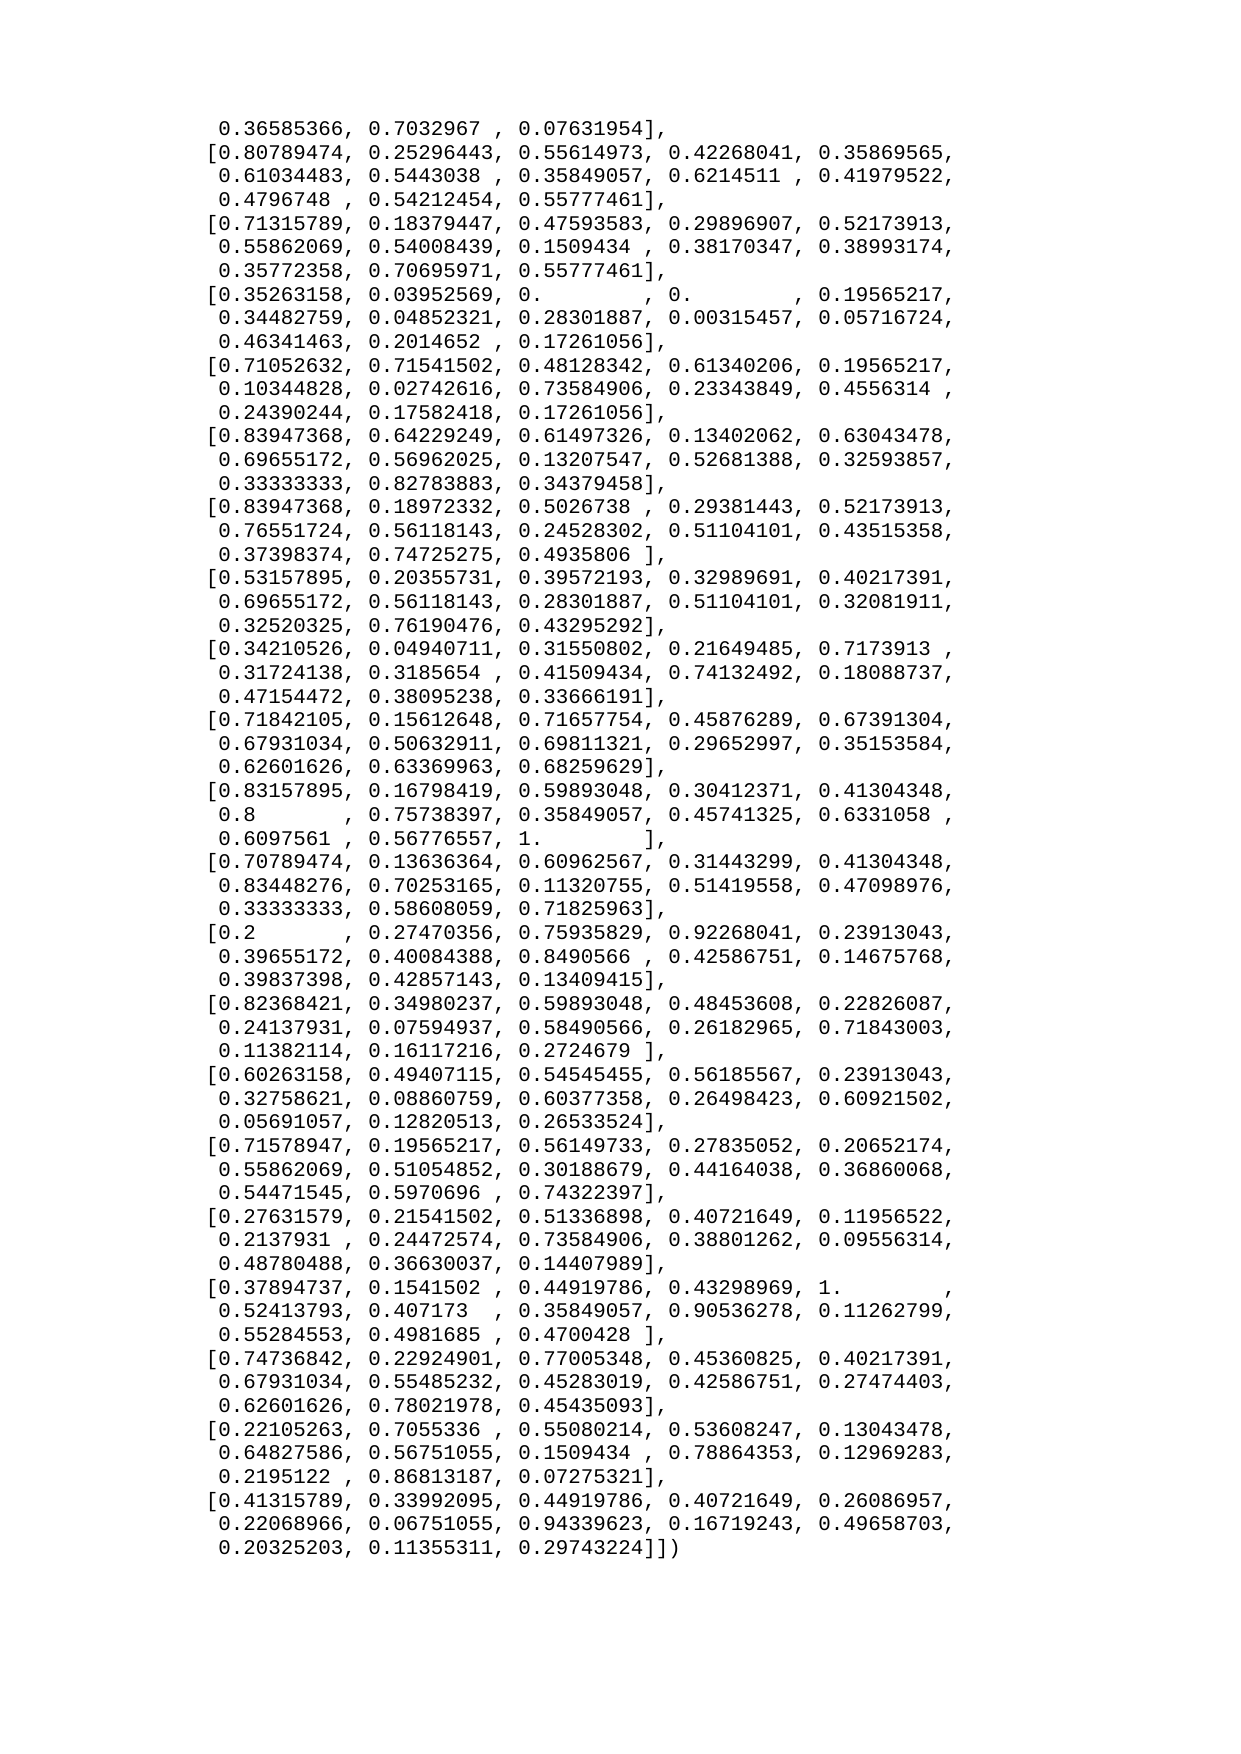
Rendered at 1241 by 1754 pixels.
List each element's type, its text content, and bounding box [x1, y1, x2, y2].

text 0.34482759, 0.04852321, 0.28301887, 0.00315457, 0.05716724, [118, 307, 1122, 331]
text [0.71578947, 0.19565217, 0.56149733, 0.27835052, 0.20652174, [118, 1135, 1122, 1158]
text 0.20325203, 0.11355311, 0.29743224]]) [118, 1537, 1122, 1561]
text 0.32758621, 0.08860759, 0.60377358, 0.26498423, 0.60921502, [118, 1088, 1122, 1111]
text 0.54471545, 0.5970696 , 0.74322397], [118, 1182, 1122, 1206]
text [0.83947368, 0.64229249, 0.61497326, 0.13402062, 0.63043478, [118, 426, 1122, 449]
text 0.33333333, 0.58608059, 0.71825963], [118, 898, 1122, 922]
text 0.61034483, 0.5443038 , 0.35849057, 0.6214511 , 0.41979522, [118, 165, 1122, 189]
text 0.64827586, 0.56751055, 0.1509434 , 0.78864353, 0.12969283, [118, 1442, 1122, 1466]
text 0.2137931 , 0.24472574, 0.73584906, 0.38801262, 0.09556314, [118, 1229, 1122, 1253]
text 0.83448276, 0.70253165, 0.11320755, 0.51419558, 0.47098976, [118, 875, 1122, 898]
text 0.46341463, 0.2014652 , 0.17261056], [118, 331, 1122, 354]
text 0.33333333, 0.82783883, 0.34379458], [118, 473, 1122, 496]
text 0.6097561 , 0.56776557, 1. ], [118, 827, 1122, 851]
text [0.71052632, 0.71541502, 0.48128342, 0.61340206, 0.19565217, [118, 354, 1122, 378]
text [0.70789474, 0.13636364, 0.60962567, 0.31443299, 0.41304348, [118, 851, 1122, 875]
text [0.22105263, 0.7055336 , 0.55080214, 0.53608247, 0.13043478, [118, 1419, 1122, 1442]
text 0.10344828, 0.02742616, 0.73584906, 0.23343849, 0.4556314 , [118, 378, 1122, 402]
text [0.53157895, 0.20355731, 0.39572193, 0.32989691, 0.40217391, [118, 567, 1122, 591]
text [0.41315789, 0.33992095, 0.44919786, 0.40721649, 0.26086957, [118, 1489, 1122, 1513]
text [0.37894737, 0.1541502 , 0.44919786, 0.43298969, 1. , [118, 1277, 1122, 1300]
text 0.48780488, 0.36630037, 0.14407989], [118, 1253, 1122, 1277]
text 0.39655172, 0.40084388, 0.8490566 , 0.42586751, 0.14675768, [118, 946, 1122, 969]
text 0.31724138, 0.3185654 , 0.41509434, 0.74132492, 0.18088737, [118, 662, 1122, 686]
text 0.05691057, 0.12820513, 0.26533524], [118, 1111, 1122, 1135]
text [0.83947368, 0.18972332, 0.5026738 , 0.29381443, 0.52173913, [118, 496, 1122, 520]
text 0.36585366, 0.7032967 , 0.07631954], [118, 118, 1122, 142]
text [0.60263158, 0.49407115, 0.54545455, 0.56185567, 0.23913043, [118, 1064, 1122, 1088]
text 0.55284553, 0.4981685 , 0.4700428 ], [118, 1324, 1122, 1348]
text 0.32520325, 0.76190476, 0.43295292], [118, 615, 1122, 638]
text [0.2 , 0.27470356, 0.75935829, 0.92268041, 0.23913043, [118, 922, 1122, 946]
text [0.34210526, 0.04940711, 0.31550802, 0.21649485, 0.7173913 , [118, 638, 1122, 662]
text 0.2195122 , 0.86813187, 0.07275321], [118, 1466, 1122, 1489]
text 0.69655172, 0.56962025, 0.13207547, 0.52681388, 0.32593857, [118, 449, 1122, 473]
text 0.52413793, 0.407173 , 0.35849057, 0.90536278, 0.11262799, [118, 1300, 1122, 1324]
text [0.71842105, 0.15612648, 0.71657754, 0.45876289, 0.67391304, [118, 709, 1122, 733]
text 0.76551724, 0.56118143, 0.24528302, 0.51104101, 0.43515358, [118, 520, 1122, 544]
text 0.62601626, 0.78021978, 0.45435093], [118, 1395, 1122, 1419]
text [0.74736842, 0.22924901, 0.77005348, 0.45360825, 0.40217391, [118, 1348, 1122, 1371]
text 0.62601626, 0.63369963, 0.68259629], [118, 757, 1122, 780]
text 0.24390244, 0.17582418, 0.17261056], [118, 402, 1122, 426]
text [0.35263158, 0.03952569, 0. , 0. , 0.19565217, [118, 284, 1122, 307]
text 0.37398374, 0.74725275, 0.4935806 ], [118, 544, 1122, 567]
text 0.35772358, 0.70695971, 0.55777461], [118, 260, 1122, 284]
text 0.69655172, 0.56118143, 0.28301887, 0.51104101, 0.32081911, [118, 591, 1122, 615]
text 0.67931034, 0.50632911, 0.69811321, 0.29652997, 0.35153584, [118, 733, 1122, 757]
text 0.55862069, 0.54008439, 0.1509434 , 0.38170347, 0.38993174, [118, 236, 1122, 260]
text [0.82368421, 0.34980237, 0.59893048, 0.48453608, 0.22826087, [118, 993, 1122, 1017]
text [0.71315789, 0.18379447, 0.47593583, 0.29896907, 0.52173913, [118, 213, 1122, 236]
text [0.27631579, 0.21541502, 0.51336898, 0.40721649, 0.11956522, [118, 1206, 1122, 1229]
text [0.80789474, 0.25296443, 0.55614973, 0.42268041, 0.35869565, [118, 142, 1122, 165]
text 0.39837398, 0.42857143, 0.13409415], [118, 969, 1122, 993]
text [0.83157895, 0.16798419, 0.59893048, 0.30412371, 0.41304348, [118, 780, 1122, 804]
text 0.4796748 , 0.54212454, 0.55777461], [118, 189, 1122, 213]
text 0.8 , 0.75738397, 0.35849057, 0.45741325, 0.6331058 , [118, 804, 1122, 827]
text 0.11382114, 0.16117216, 0.2724679 ], [118, 1040, 1122, 1064]
text 0.55862069, 0.51054852, 0.30188679, 0.44164038, 0.36860068, [118, 1158, 1122, 1182]
text 0.67931034, 0.55485232, 0.45283019, 0.42586751, 0.27474403, [118, 1371, 1122, 1395]
text 0.47154472, 0.38095238, 0.33666191], [118, 686, 1122, 709]
text 0.24137931, 0.07594937, 0.58490566, 0.26182965, 0.71843003, [118, 1017, 1122, 1040]
text 0.22068966, 0.06751055, 0.94339623, 0.16719243, 0.49658703, [118, 1513, 1122, 1537]
